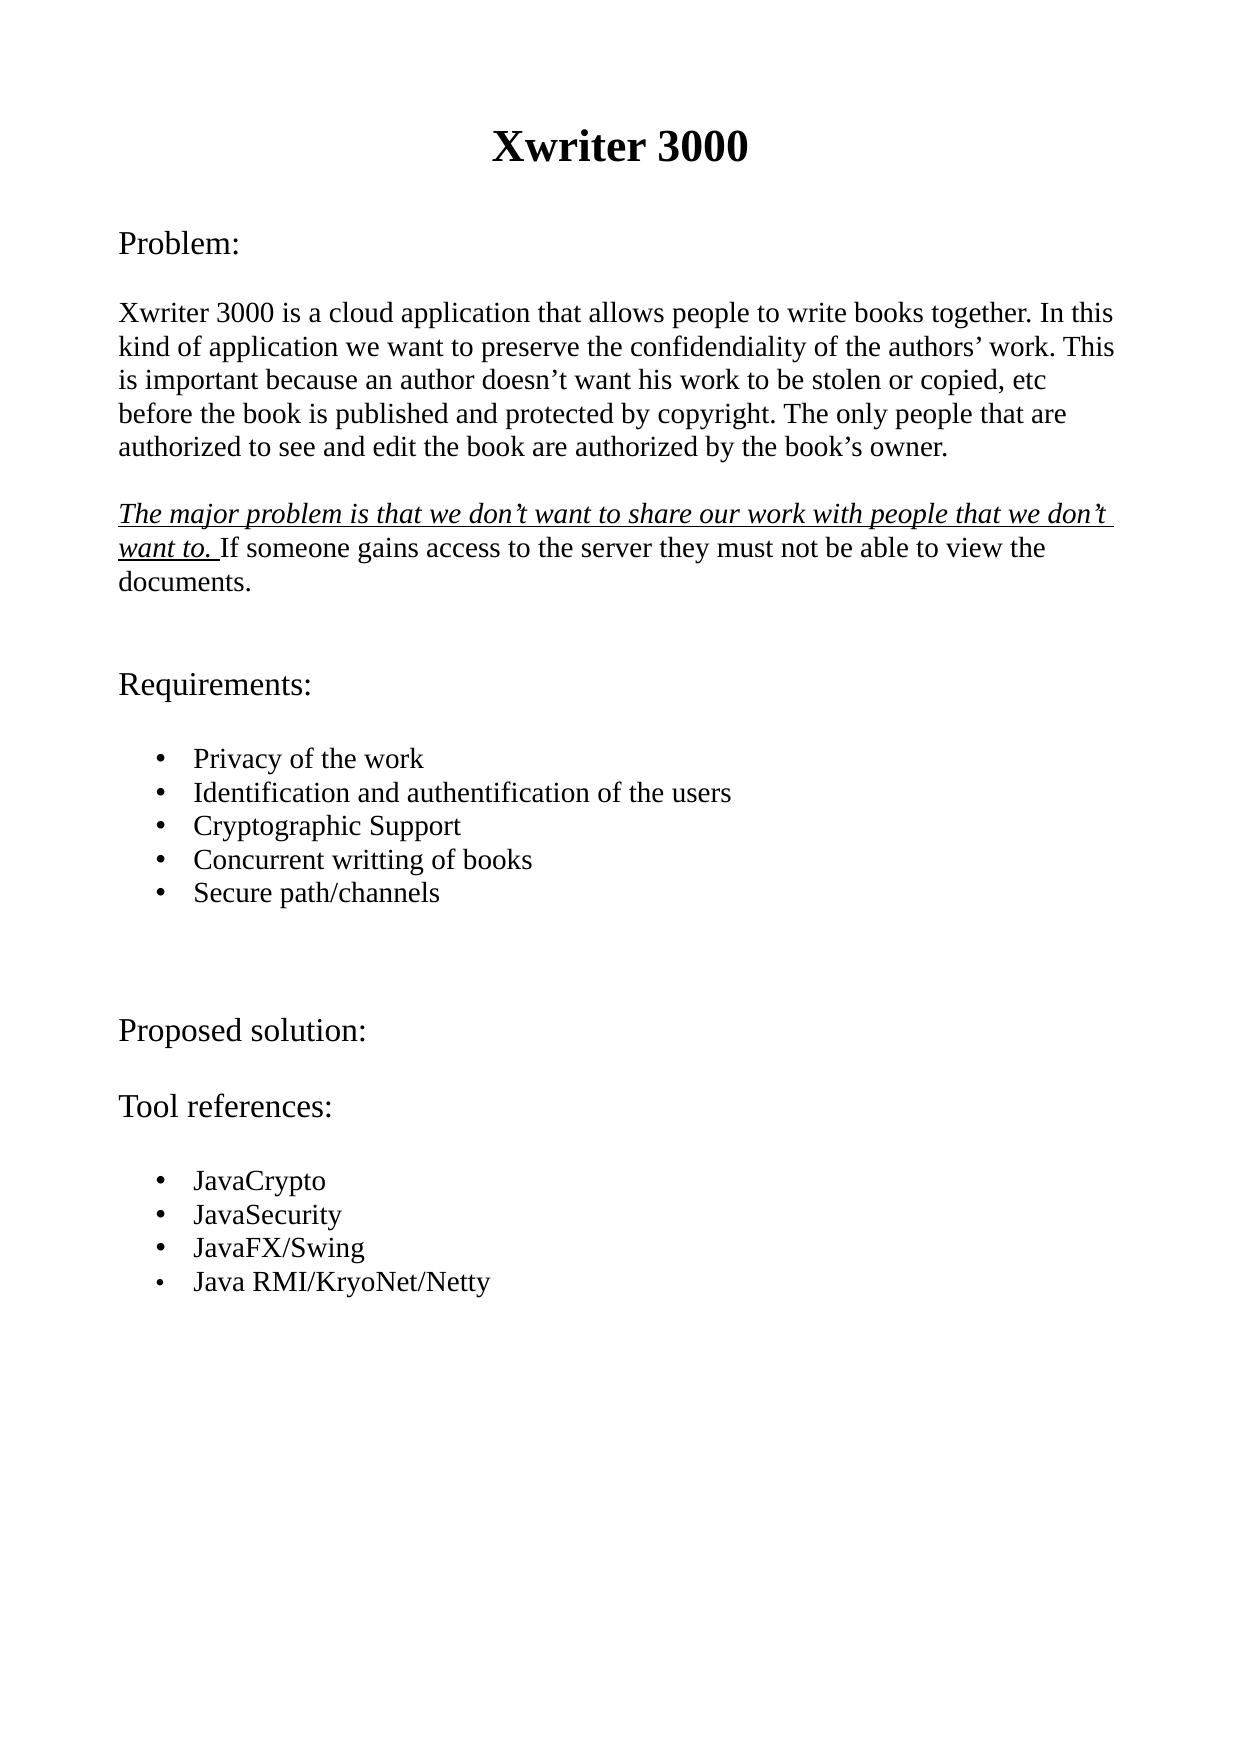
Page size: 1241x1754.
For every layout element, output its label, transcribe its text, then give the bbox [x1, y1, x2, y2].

list Secure path/channels [156, 876, 1122, 909]
text The major problem is that we don’t want to share our work with people that we don’t want to. If someone gains access to the server they must not be able to view the documents. [118, 497, 1122, 597]
list JavaSecurity [156, 1197, 1122, 1231]
text Tool references: [118, 1087, 1122, 1125]
text Xwriter 3000 is a cloud application that allows people to write books together. In this kind of application we want to preserve the confidendiality of the authors’ work. This is important because an author doesn’t want his work to be stolen or copied, etc before the book is published and protected by copyright. The only people that are authorized to see and edit the book are authorized by the book’s owner. [118, 295, 1122, 463]
list Concurrent writting of books [156, 842, 1122, 876]
list Java RMI/KryoNet/Netty [156, 1264, 1122, 1298]
list Cryptographic Support [156, 808, 1122, 842]
text Problem: [118, 223, 1122, 262]
list JavaFX/Swing [156, 1231, 1122, 1264]
list JavaCrypto [156, 1163, 1122, 1197]
text Xwriter 3000 [118, 118, 1122, 171]
list Privacy of the work [156, 741, 1122, 775]
text Requirements: [118, 664, 1122, 703]
text Proposed solution: [118, 1010, 1122, 1048]
list Identification and authentification of the users [156, 775, 1122, 808]
